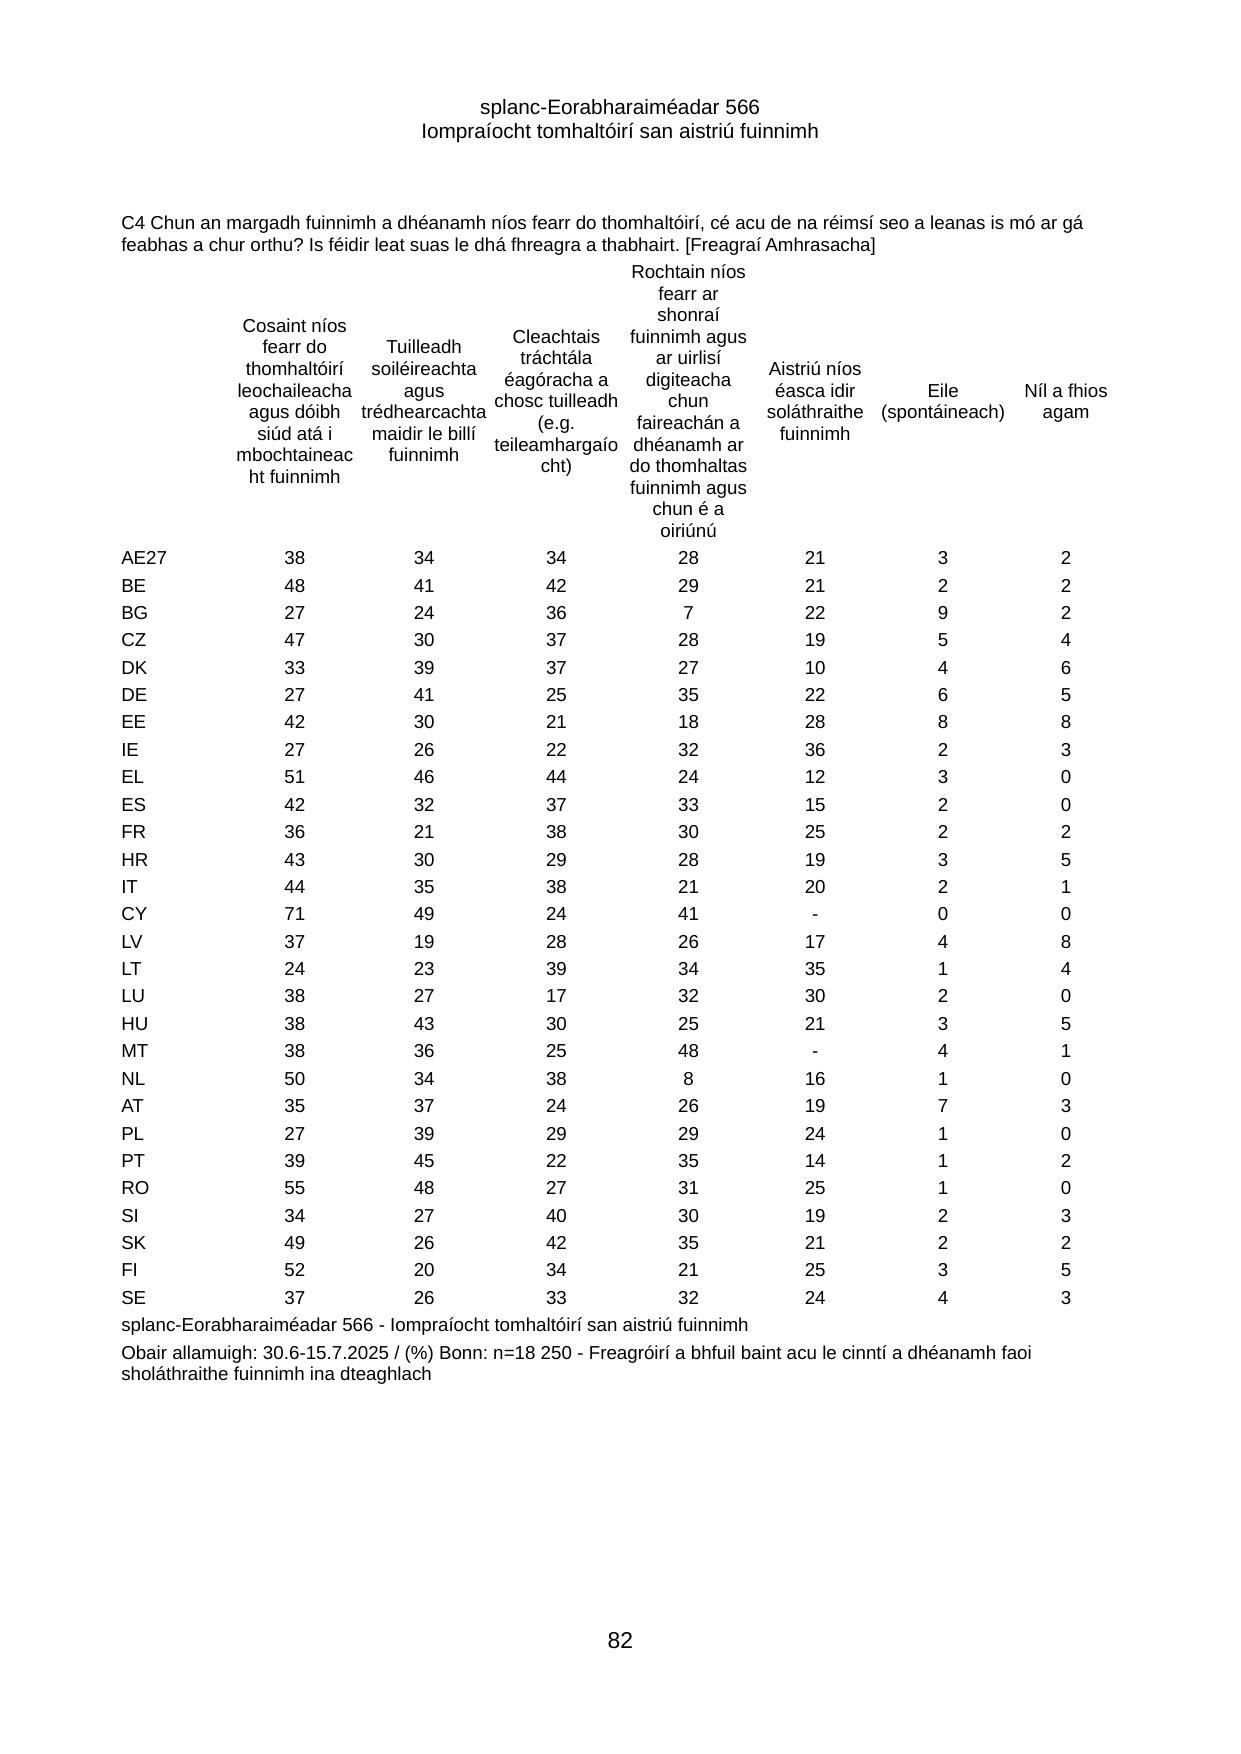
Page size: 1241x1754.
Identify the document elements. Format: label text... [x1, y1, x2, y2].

table_cell 6 [876, 681, 1009, 708]
table_cell Obair allamuigh: 30.6-15.7.2025 / (%) Bonn: n=18 250 - Freagróirí a bhfuil baint acu le cinntí a dhéanamh faoi sholáthraithe fuinnimh ina dteaghlach [118, 1339, 1122, 1387]
table_cell 2 [1010, 544, 1122, 571]
table_cell 4 [1010, 626, 1122, 654]
table_cell 43 [358, 1010, 490, 1037]
table_cell ES [118, 791, 231, 818]
table_cell 42 [490, 1229, 623, 1256]
table_cell 36 [231, 818, 358, 845]
table_cell 38 [490, 818, 623, 845]
table_cell 21 [623, 873, 754, 900]
table_cell NL [118, 1065, 231, 1092]
table_cell 29 [490, 1119, 623, 1147]
table_cell LT [118, 955, 231, 982]
table_cell 48 [623, 1037, 754, 1064]
table_cell 47 [231, 626, 358, 654]
table_cell 3 [876, 544, 1009, 571]
table_cell IE [118, 736, 231, 763]
table_cell 26 [358, 1284, 490, 1311]
table_cell 3 [1010, 1202, 1122, 1229]
table_cell 0 [1010, 1065, 1122, 1092]
table_cell 1 [876, 955, 1009, 982]
table_cell 3 [876, 1010, 1009, 1037]
table_cell 38 [231, 983, 358, 1010]
table_cell 3 [1010, 1092, 1122, 1119]
table_cell 0 [1010, 900, 1122, 928]
table_cell 19 [754, 845, 876, 873]
table_cell 38 [231, 1037, 358, 1064]
table_cell 27 [358, 983, 490, 1010]
table_cell 22 [490, 736, 623, 763]
table_cell AE27 [118, 544, 231, 571]
table_cell 2 [1010, 818, 1122, 845]
table_cell DE [118, 681, 231, 708]
table_cell 24 [358, 599, 490, 626]
table_cell 36 [490, 599, 623, 626]
table_cell 24 [231, 955, 358, 982]
table_cell 3 [876, 845, 1009, 873]
table_cell 35 [754, 955, 876, 982]
table_cell 24 [754, 1284, 876, 1311]
table_cell 29 [623, 1119, 754, 1147]
table_cell 8 [876, 709, 1009, 736]
table_cell 44 [231, 873, 358, 900]
table_cell 27 [231, 681, 358, 708]
table_cell 38 [231, 544, 358, 571]
table_cell 41 [358, 571, 490, 599]
table_cell FR [118, 818, 231, 845]
table_cell 35 [623, 1229, 754, 1256]
table_cell Tuilleadh soiléireachta agus trédhearcachta maidir le billí fuinnimh [358, 258, 490, 544]
table_cell 34 [358, 544, 490, 571]
table_cell 34 [490, 544, 623, 571]
table_cell 4 [876, 654, 1009, 681]
table_cell 5 [1010, 845, 1122, 873]
table_cell 33 [623, 791, 754, 818]
table_cell 30 [754, 983, 876, 1010]
table_cell HU [118, 1010, 231, 1037]
table_cell 30 [358, 845, 490, 873]
table_cell 34 [623, 955, 754, 982]
table_cell LU [118, 983, 231, 1010]
table_cell 2 [876, 983, 1009, 1010]
table_cell BE [118, 571, 231, 599]
table_cell 52 [231, 1256, 358, 1284]
table_cell 40 [490, 1202, 623, 1229]
table_cell 0 [1010, 791, 1122, 818]
table_cell 24 [623, 763, 754, 791]
table_cell 43 [231, 845, 358, 873]
table_cell 25 [754, 818, 876, 845]
table_cell 24 [490, 900, 623, 928]
table_cell 39 [358, 1119, 490, 1147]
table_cell 21 [623, 1256, 754, 1284]
table_cell 42 [231, 709, 358, 736]
table_cell 27 [231, 736, 358, 763]
table_cell 4 [1010, 955, 1122, 982]
table_cell 28 [490, 928, 623, 955]
table_cell 5 [876, 626, 1009, 654]
table_cell 35 [623, 681, 754, 708]
table_cell 1 [1010, 873, 1122, 900]
table_cell 26 [358, 1229, 490, 1256]
table_cell 0 [876, 900, 1009, 928]
table_cell 20 [754, 873, 876, 900]
table_cell 46 [358, 763, 490, 791]
table_cell 20 [358, 1256, 490, 1284]
table_cell 21 [754, 571, 876, 599]
table_cell 26 [623, 1092, 754, 1119]
table_cell 2 [1010, 1147, 1122, 1174]
table_cell 36 [754, 736, 876, 763]
table_cell FI [118, 1256, 231, 1284]
table_cell 16 [754, 1065, 876, 1092]
table_cell 12 [754, 763, 876, 791]
table_cell 32 [358, 791, 490, 818]
table_cell 25 [754, 1256, 876, 1284]
table_cell 28 [754, 709, 876, 736]
table_cell 32 [623, 983, 754, 1010]
table_cell 7 [876, 1092, 1009, 1119]
table_cell 17 [490, 983, 623, 1010]
table_cell Níl a fhios agam [1010, 258, 1122, 544]
table_cell 19 [358, 928, 490, 955]
table_cell 22 [754, 681, 876, 708]
table_cell 36 [358, 1037, 490, 1064]
table_cell 4 [876, 1284, 1009, 1311]
table_cell 27 [231, 599, 358, 626]
table_cell 0 [1010, 1119, 1122, 1147]
table_cell 35 [623, 1147, 754, 1174]
table_cell 5 [1010, 681, 1122, 708]
table_cell PL [118, 1119, 231, 1147]
table_cell 27 [490, 1174, 623, 1202]
table_cell 1 [876, 1065, 1009, 1092]
table_cell 21 [754, 1010, 876, 1037]
table_cell 2 [876, 791, 1009, 818]
table_cell 4 [876, 1037, 1009, 1064]
table_cell 3 [876, 1256, 1009, 1284]
table_cell 22 [754, 599, 876, 626]
table_cell CZ [118, 626, 231, 654]
table_cell Aistriú níos éasca idir soláthraithe fuinnimh [754, 258, 876, 544]
table_cell 3 [876, 763, 1009, 791]
table_cell 42 [231, 791, 358, 818]
table_cell 25 [490, 1037, 623, 1064]
table_cell 37 [358, 1092, 490, 1119]
table_cell IT [118, 873, 231, 900]
table_cell 39 [231, 1147, 358, 1174]
table_cell 8 [623, 1065, 754, 1092]
table_cell 5 [1010, 1010, 1122, 1037]
table_cell RO [118, 1174, 231, 1202]
table_cell 38 [231, 1010, 358, 1037]
table_cell 42 [490, 571, 623, 599]
table_cell 23 [358, 955, 490, 982]
table_cell 2 [876, 571, 1009, 599]
table_cell 28 [623, 845, 754, 873]
table_cell 29 [490, 845, 623, 873]
table_cell 33 [490, 1284, 623, 1311]
table_cell 19 [754, 1092, 876, 1119]
table_cell AT [118, 1092, 231, 1119]
table_header C4 Chun an margadh fuinnimh a dhéanamh níos fearr do thomhaltóirí, cé acu de na réimsí seo a leanas is mó ar gá feabhas a chur orthu? Is féidir leat suas le dhá fhreagra a thabhairt. [Freagraí Amhrasacha] [118, 209, 1122, 258]
table_cell 34 [231, 1202, 358, 1229]
table_cell 21 [358, 818, 490, 845]
table_cell 34 [490, 1256, 623, 1284]
table_cell 30 [490, 1010, 623, 1037]
table_cell 1 [876, 1174, 1009, 1202]
table_cell 0 [1010, 1174, 1122, 1202]
table_cell 29 [623, 571, 754, 599]
table_cell 0 [1010, 983, 1122, 1010]
table_cell 10 [754, 654, 876, 681]
table_cell 19 [754, 626, 876, 654]
table_cell 21 [754, 544, 876, 571]
table_cell 14 [754, 1147, 876, 1174]
table_cell 38 [490, 873, 623, 900]
table_cell 1 [876, 1119, 1009, 1147]
table_cell 8 [1010, 709, 1122, 736]
table_cell Eile (spontáineach) [876, 258, 1009, 544]
table_cell Rochtain níos fearr ar shonraí fuinnimh agus ar uirlisí digiteacha chun faireachán a dhéanamh ar do thomhaltas fuinnimh agus chun é a oiriúnú [623, 258, 754, 544]
table_cell - [754, 900, 876, 928]
table_cell 17 [754, 928, 876, 955]
table_cell 37 [231, 1284, 358, 1311]
table_cell 30 [623, 1202, 754, 1229]
table_cell HR [118, 845, 231, 873]
table_cell 49 [358, 900, 490, 928]
table_cell 44 [490, 763, 623, 791]
table_cell 7 [623, 599, 754, 626]
table_cell 2 [876, 818, 1009, 845]
table_cell 35 [358, 873, 490, 900]
table_cell 24 [754, 1119, 876, 1147]
table_cell 32 [623, 1284, 754, 1311]
table_cell 37 [490, 626, 623, 654]
table_cell 0 [1010, 763, 1122, 791]
table_cell 49 [231, 1229, 358, 1256]
table_cell CY [118, 900, 231, 928]
table_cell 27 [358, 1202, 490, 1229]
table_cell 39 [490, 955, 623, 982]
table_cell 4 [876, 928, 1009, 955]
table_cell 34 [358, 1065, 490, 1092]
table_cell splanc-Eorabharaiméadar 566 - Iompraíocht tomhaltóirí san aistriú fuinnimh [118, 1311, 1122, 1338]
table_cell 37 [490, 654, 623, 681]
table_cell Cleachtais tráchtála éagóracha a chosc tuilleadh (e.g. teileamhargaíocht) [490, 258, 623, 544]
table_cell 1 [1010, 1037, 1122, 1064]
table_cell EE [118, 709, 231, 736]
table_cell 26 [623, 928, 754, 955]
table_cell BG [118, 599, 231, 626]
table_cell 45 [358, 1147, 490, 1174]
table_cell 25 [754, 1174, 876, 1202]
table_cell 35 [231, 1092, 358, 1119]
table_cell 55 [231, 1174, 358, 1202]
table_cell 3 [1010, 736, 1122, 763]
table_cell 37 [231, 928, 358, 955]
table_cell 51 [231, 763, 358, 791]
table_cell 27 [623, 654, 754, 681]
table_cell 5 [1010, 1256, 1122, 1284]
table_cell 22 [490, 1147, 623, 1174]
table_cell 2 [1010, 571, 1122, 599]
table_cell Cosaint níos fearr do thomhaltóirí leochaileacha agus dóibh siúd atá i mbochtaineacht fuinnimh [231, 258, 358, 544]
table_cell LV [118, 928, 231, 955]
table_cell 27 [231, 1119, 358, 1147]
table_cell SI [118, 1202, 231, 1229]
table_cell 30 [623, 818, 754, 845]
table_cell 15 [754, 791, 876, 818]
table_cell 32 [623, 736, 754, 763]
table_cell - [754, 1037, 876, 1064]
table_cell 24 [490, 1092, 623, 1119]
table_cell 33 [231, 654, 358, 681]
table_cell 3 [1010, 1284, 1122, 1311]
table_cell 28 [623, 626, 754, 654]
table_cell 8 [1010, 928, 1122, 955]
table_cell 2 [876, 736, 1009, 763]
table_cell 25 [623, 1010, 754, 1037]
table_cell 41 [623, 900, 754, 928]
table_cell 21 [490, 709, 623, 736]
table_cell 2 [876, 1229, 1009, 1256]
table_cell MT [118, 1037, 231, 1064]
table_cell 71 [231, 900, 358, 928]
table_cell 2 [876, 1202, 1009, 1229]
table_cell 25 [490, 681, 623, 708]
table_cell 48 [231, 571, 358, 599]
table_cell 2 [1010, 599, 1122, 626]
table_cell SK [118, 1229, 231, 1256]
table_cell 2 [876, 873, 1009, 900]
table_cell PT [118, 1147, 231, 1174]
table_cell EL [118, 763, 231, 791]
table_cell 21 [754, 1229, 876, 1256]
table_cell 48 [358, 1174, 490, 1202]
table_cell 37 [490, 791, 623, 818]
table_cell 2 [1010, 1229, 1122, 1256]
table_cell 50 [231, 1065, 358, 1092]
table_cell 31 [623, 1174, 754, 1202]
table_cell 6 [1010, 654, 1122, 681]
table_cell 30 [358, 626, 490, 654]
table_cell 1 [876, 1147, 1009, 1174]
table_cell 18 [623, 709, 754, 736]
table_cell 28 [623, 544, 754, 571]
table_cell SE [118, 1284, 231, 1311]
table_cell 19 [754, 1202, 876, 1229]
table_cell 39 [358, 654, 490, 681]
table_cell 30 [358, 709, 490, 736]
table_cell DK [118, 654, 231, 681]
table_cell 9 [876, 599, 1009, 626]
table_cell 26 [358, 736, 490, 763]
table_cell [118, 258, 231, 544]
table_cell 41 [358, 681, 490, 708]
table_cell 38 [490, 1065, 623, 1092]
